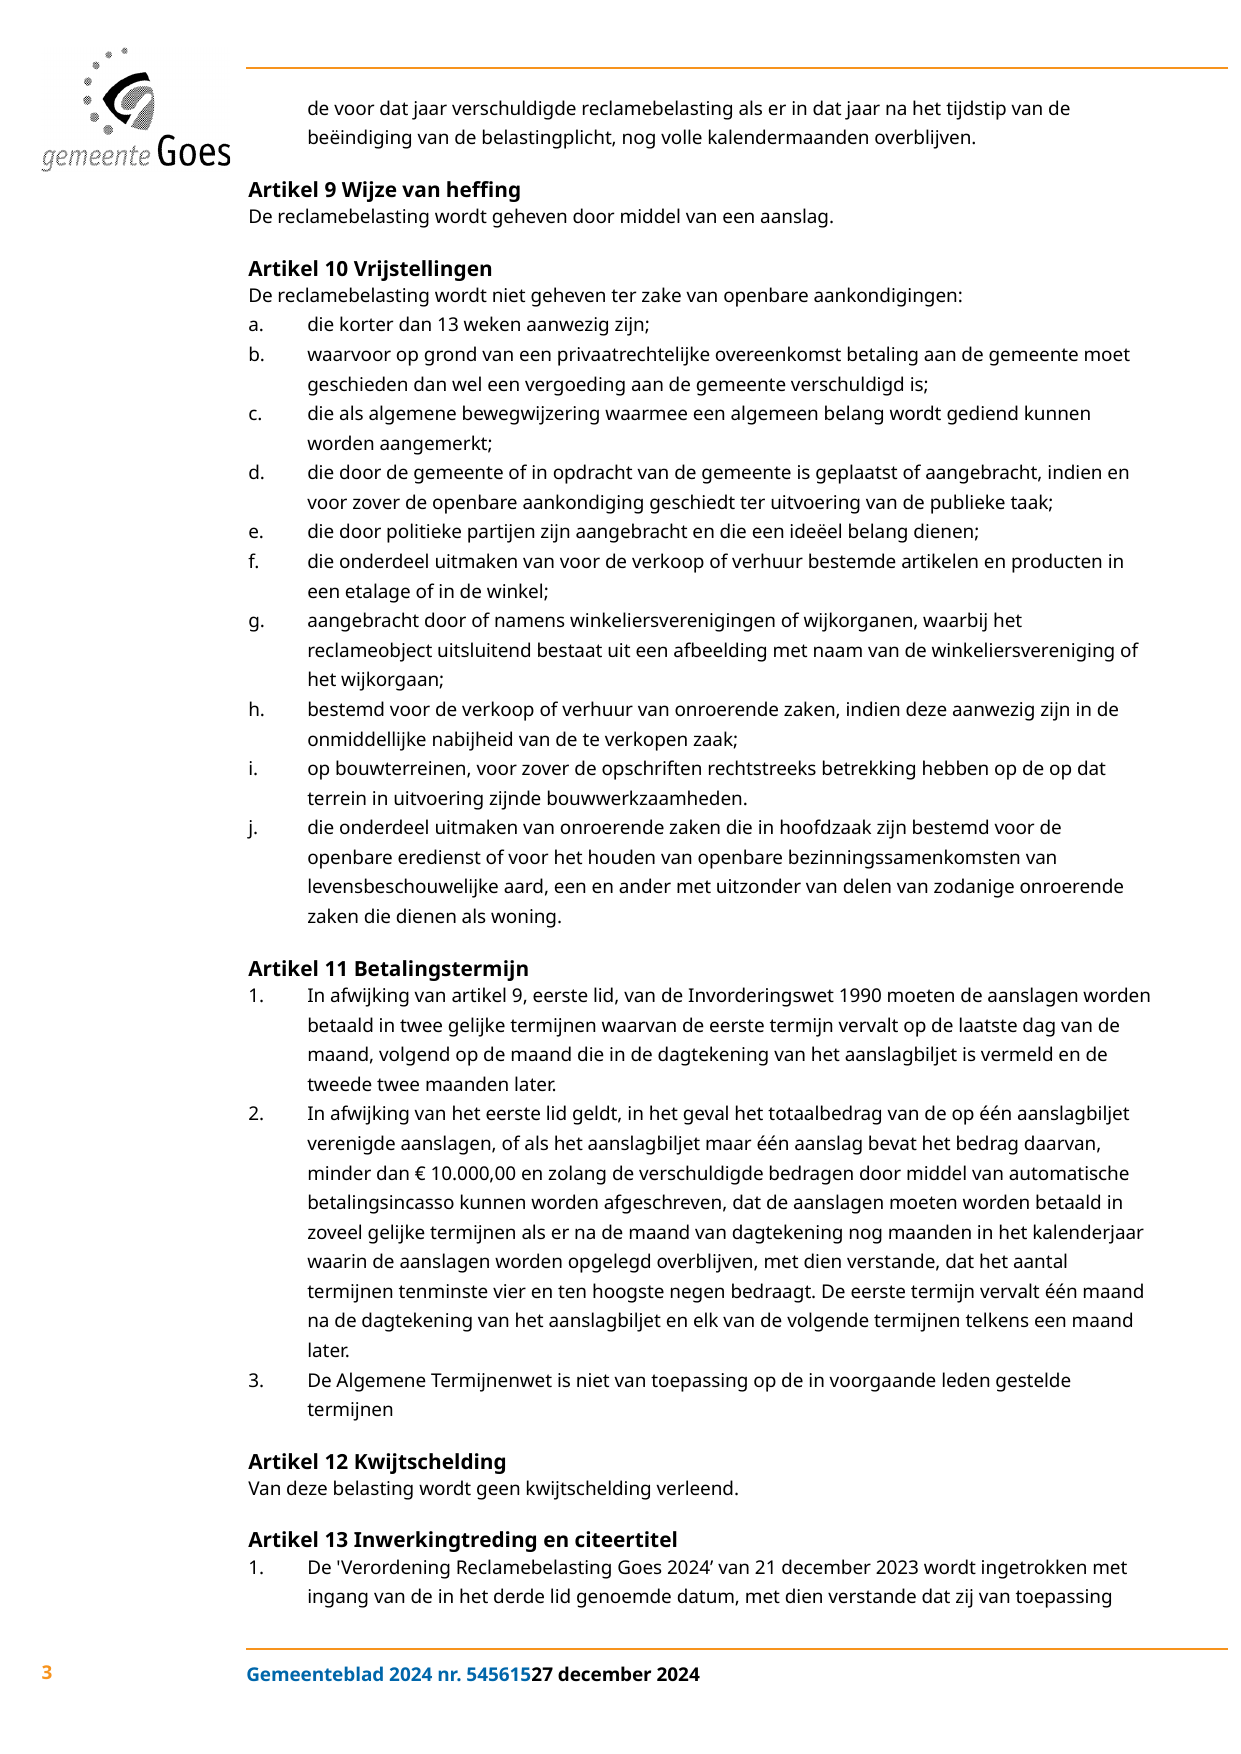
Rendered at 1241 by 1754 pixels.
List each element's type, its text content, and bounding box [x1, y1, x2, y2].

list aangebracht door of namens winkeliersverenigingen of wijkorganen, waarbij het reclameobject uitsluitend bestaat uit een afbeelding met naam van de winkeliersvereniging of het wijkorgaan; [248, 607, 1152, 692]
list In afwijking van artikel 9, eerste lid, van de Invorderingswet 1990 moeten de aanslagen worden betaald in twee gelijke termijnen waarvan de eerste termijn vervalt op de laatste dag van de maand, volgend op de maand die in de dagtekening van het aanslagbiljet is vermeld en de tweede twee maanden later. [248, 982, 1152, 1097]
list bestemd voor de verkoop of verhuur van onroerende zaken, indien deze aanwezig zijn in de onmiddellijke nabijheid van de te verkopen zaak; [248, 696, 1152, 752]
list waarvoor op grond van een privaatrechtelijke overeenkomst betaling aan de gemeente moet geschieden dan wel een vergoeding aan de gemeente verschuldigd is; [248, 341, 1152, 397]
list die door de gemeente of in opdracht van de gemeente is geplaatst of aangebracht, indien en voor zover de openbare aankondiging geschiedt ter uitvoering van de publieke taak; [248, 459, 1152, 515]
text Artikel 9 Wijze van heffing [248, 175, 1152, 203]
picture [41, 47, 231, 172]
list die onderdeel uitmaken van onroerende zaken die in hoofdzaak zijn bestemd voor de openbare eredienst of voor het houden van openbare bezinningssamenkomsten van levensbeschouwelijke aard, een en ander met uitzonder van delen van zodanige onroerende zaken die dienen als woning. [248, 814, 1152, 929]
list die korter dan 13 weken aanwezig zijn; [248, 312, 1152, 337]
list De 'Verordening Reclamebelasting Goes 2024’ van 21 december 2023 wordt ingetrokken met ingang van de in het derde lid genoemde datum, met dien verstande dat zij van toepassing [248, 1554, 1152, 1609]
list die door politieke partijen zijn aangebracht en die een ideëel belang dienen; [248, 519, 1152, 544]
list die als algemene bewegwijzering waarmee een algemeen belang wordt gediend kunnen worden aangemerkt; [248, 400, 1152, 456]
text Artikel 12 Kwijtschelding [248, 1447, 1152, 1475]
list De Algemene Termijnenwet is niet van toepassing op de in voorgaande leden gestelde termijnen [248, 1367, 1152, 1422]
text Van deze belasting wordt geen kwijtschelding verleend. [248, 1475, 1152, 1501]
list de voor dat jaar verschuldigde reclamebelasting als er in dat jaar na het tijdstip van de beëindiging van de belastingplicht, nog volle kalendermaanden overblijven. [248, 95, 1152, 150]
text Artikel 13 Inwerkingtreding en citeertitel [248, 1526, 1152, 1554]
text Artikel 10 Vrijstellingen [248, 254, 1152, 282]
text De reclamebelasting wordt geheven door middel van een aanslag. [248, 203, 1152, 229]
text Artikel 11 Betalingstermijn [248, 954, 1152, 982]
list op bouwterreinen, voor zover de opschriften rechtstreeks betrekking hebben op de op dat terrein in uitvoering zijnde bouwwerkzaamheden. [248, 755, 1152, 811]
list In afwijking van het eerste lid geldt, in het geval het totaalbedrag van de op één aanslagbiljet verenigde aanslagen, of als het aanslagbiljet maar één aanslag bevat het bedrag daarvan, minder dan € 10.000,00 en zolang de verschuldigde bedragen door middel van automatische betalingsincasso kunnen worden afgeschreven, dat de aanslagen moeten worden betaald in zoveel gelijke termijnen als er na de maand van dagtekening nog maanden in het kalenderjaar waarin de aanslagen worden opgelegd overblijven, met dien verstande, dat het aantal termijnen tenminste vier en ten hoogste negen bedraagt. De eerste termijn vervalt één maand na de dagtekening van het aanslagbiljet en elk van de volgende termijnen telkens een maand later. [248, 1101, 1152, 1363]
list die onderdeel uitmaken van voor de verkoop of verhuur bestemde artikelen en producten in een etalage of in de winkel; [248, 548, 1152, 604]
text De reclamebelasting wordt niet geheven ter zake van openbare aankondigingen: [248, 282, 1152, 308]
